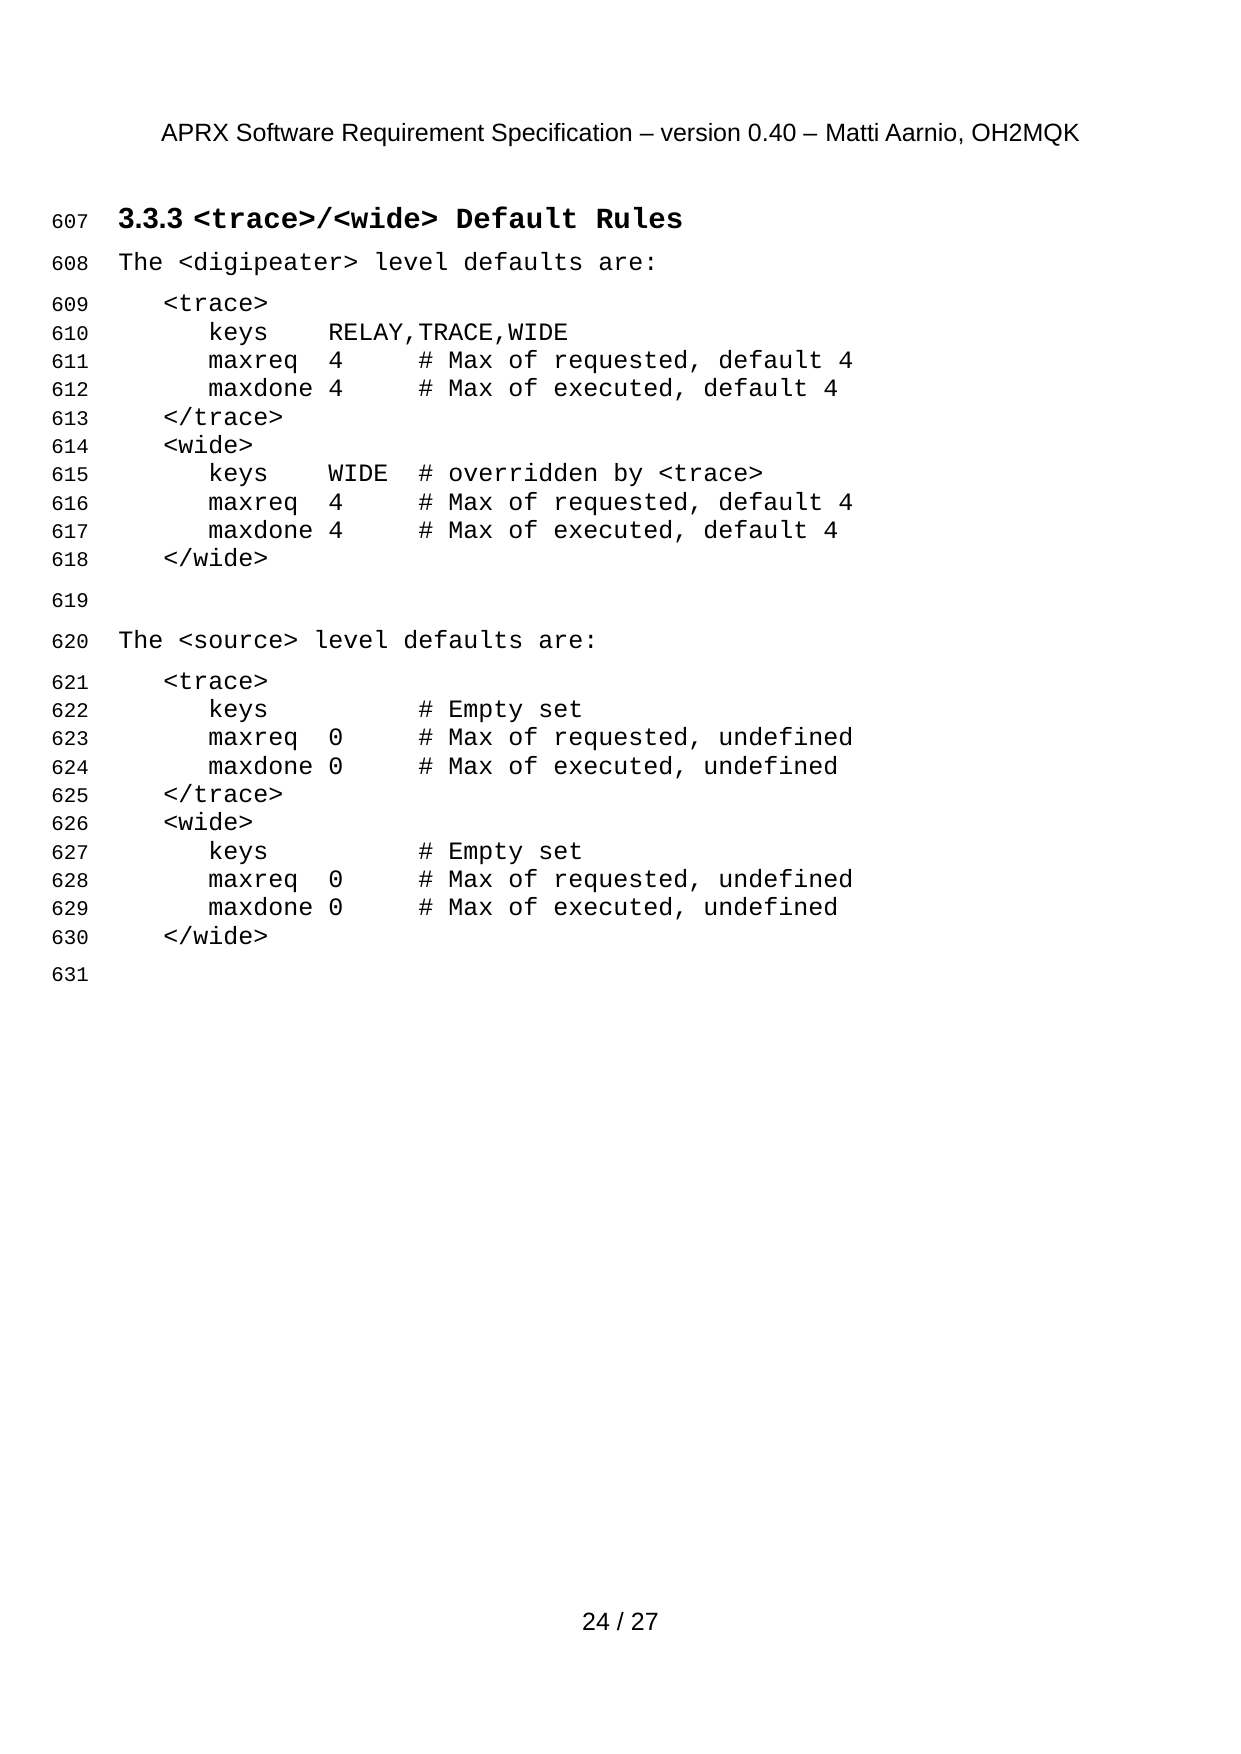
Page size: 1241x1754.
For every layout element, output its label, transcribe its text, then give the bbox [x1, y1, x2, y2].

text The <source> level defaults are: [118, 627, 1122, 656]
text <trace> keys RELAY,TRACE,WIDE maxreq 4 # Max of requested, default 4 maxdone 4 # Max of executed, default 4 </trace> <wide> keys WIDE # overridden by <trace> maxreq 4 # Max of requested, default 4 maxdone 4 # Max of executed, default 4 </wide> [118, 291, 1122, 574]
text <trace> keys # Empty set maxreq 0 # Max of requested, undefined maxdone 0 # Max of executed, undefined </trace> <wide> keys # Empty set maxreq 0 # Max of requested, undefined maxdone 0 # Max of executed, undefined </wide> [118, 668, 1122, 952]
subtitle <trace>/<wide> Default Rules [118, 201, 1122, 237]
text The <digipeater> level defaults are: [118, 250, 1122, 278]
